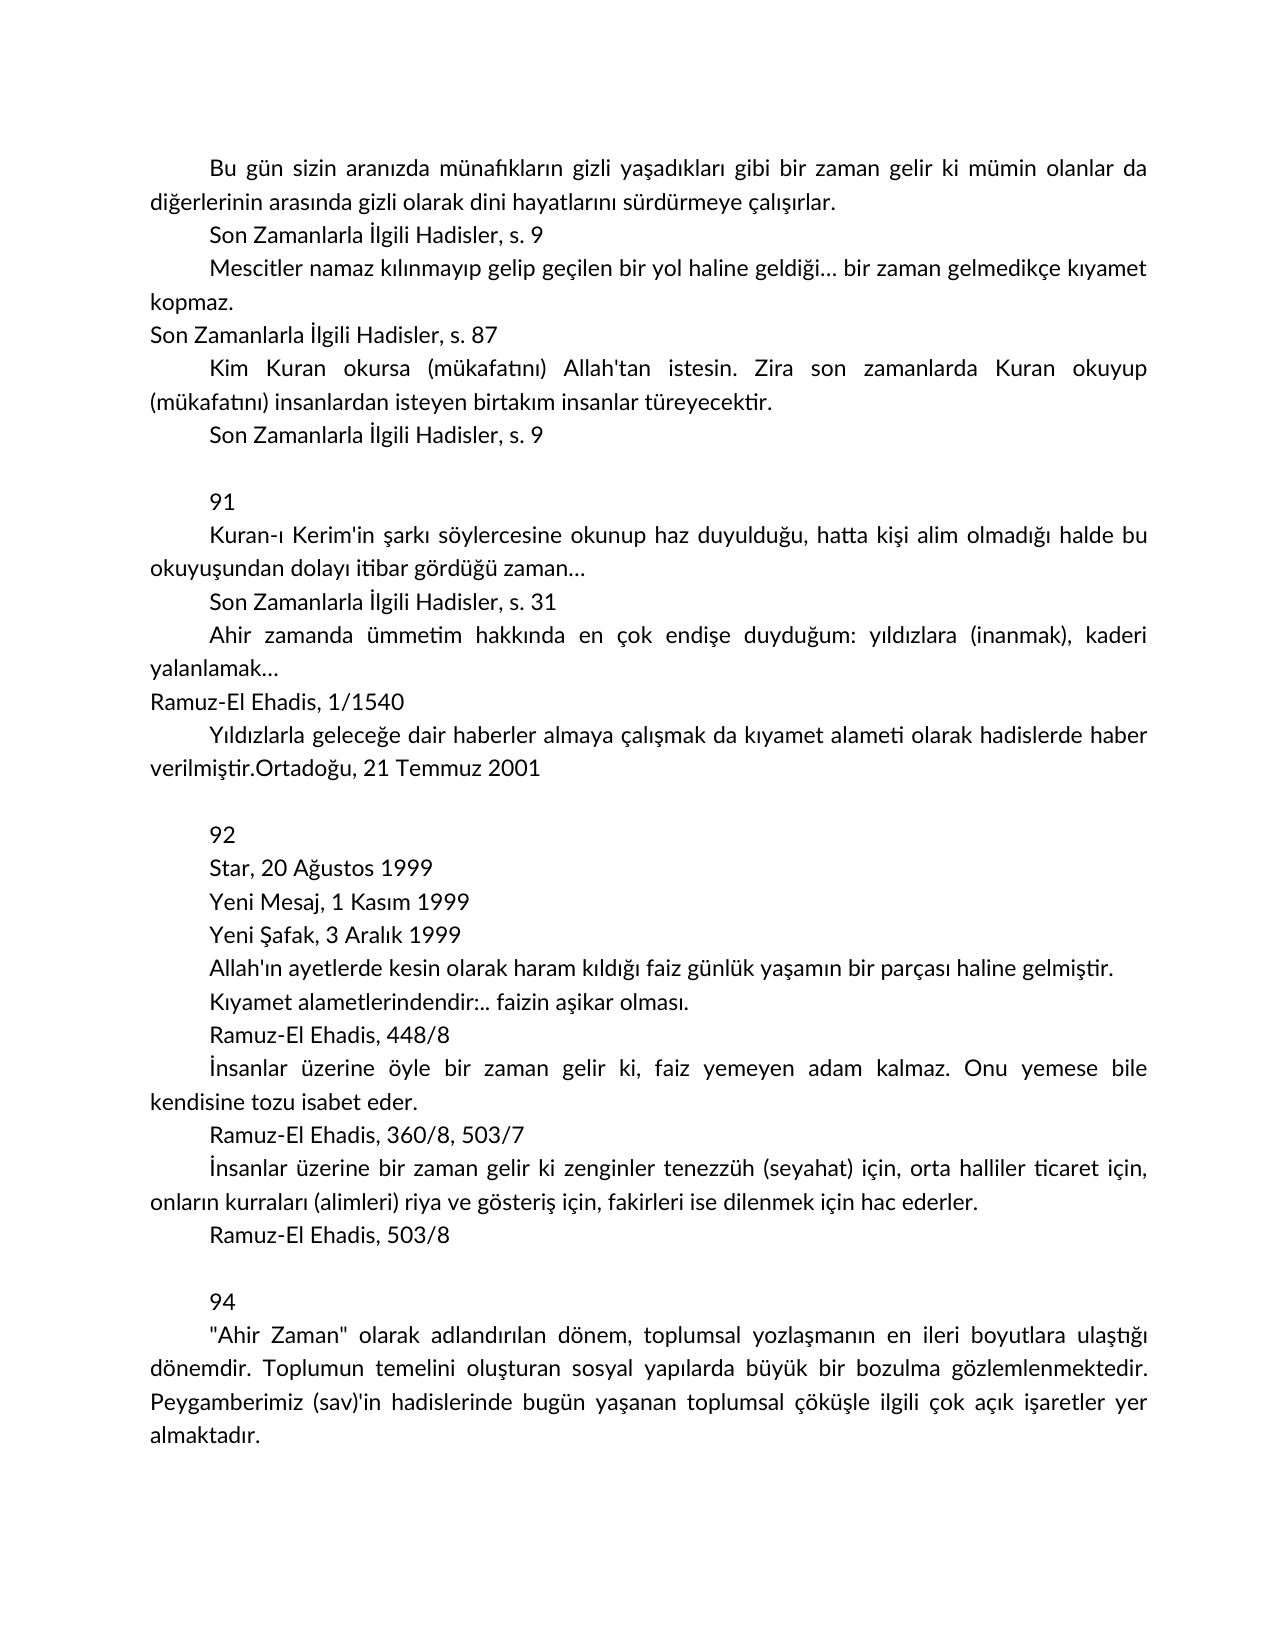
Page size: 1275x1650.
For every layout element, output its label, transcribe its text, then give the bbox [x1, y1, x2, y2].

text Kim Kuran okursa (mükafatını) Allah'tan istesin. Zira son zamanlarda Kuran okuyup (mükafatını) insanlardan isteyen birtakım insanlar türeyecektir. [150, 350, 1149, 417]
text Son Zamanlarla İlgili Hadisler, s. 9 [150, 417, 1149, 450]
text Ramuz-El Ehadis, 360/8, 503/7 [150, 1117, 1149, 1150]
text Yeni Mesaj, 1 Kasım 1999 [150, 883, 1149, 917]
text Ahir zamanda ümmetim hakkında en çok endişe duyduğum: yıldızlara (inanmak), kaderi yalanlamak… Ramuz-El Ehadis, 1/1540 [150, 617, 1149, 717]
text 92 [150, 817, 1149, 850]
text Star, 20 Ağustos 1999 [150, 850, 1149, 883]
text Kuran-ı Kerim'in şarkı söylercesine okunup haz duyulduğu, hatta kişi alim olmadığı halde bu okuyuşundan dolayı itibar gördüğü zaman… [150, 517, 1149, 583]
text İnsanlar üzerine öyle bir zaman gelir ki, faiz yemeyen adam kalmaz. Onu yemese bile kendisine tozu isabet eder. [150, 1050, 1149, 1117]
text Son Zamanlarla İlgili Hadisler, s. 9 [150, 217, 1149, 250]
text 91 [150, 483, 1149, 517]
text 94 [150, 1283, 1149, 1317]
text Bu gün sizin aranızda münafıkların gizli yaşadıkları gibi bir zaman gelir ki mümin olanlar da diğerlerinin arasında gizli olarak dini hayatlarını sürdürmeye çalışırlar. [150, 150, 1149, 217]
text Ramuz-El Ehadis, 448/8 [150, 1017, 1149, 1050]
text Yıldızlarla geleceğe dair haberler almaya çalışmak da kıyamet alameti olarak hadislerde haber verilmiştir.Ortadoğu, 21 Temmuz 2001 [150, 717, 1149, 783]
text "Ahir Zaman" olarak adlandırılan dönem, toplumsal yozlaşmanın en ileri boyutlara ulaştığı dönemdir. Toplumun temelini oluşturan sosyal yapılarda büyük bir bozulma gözlemlenmektedir. Peygamberimiz (sav)'in hadislerinde bugün yaşanan toplumsal çöküşle ilgili çok açık işaretler yer almaktadır. [150, 1317, 1149, 1450]
text İnsanlar üzerine bir zaman gelir ki zenginler tenezzüh (seyahat) için, orta halliler ticaret için, onların kurraları (alimleri) riya ve gösteriş için, fakirleri ise dilenmek için hac ederler. [150, 1150, 1149, 1217]
text Son Zamanlarla İlgili Hadisler, s. 31 [150, 583, 1149, 617]
text Allah'ın ayetlerde kesin olarak haram kıldığı faiz günlük yaşamın bir parçası haline gelmiştir. [150, 950, 1149, 983]
text Mescitler namaz kılınmayıp gelip geçilen bir yol haline geldiği… bir zaman gelmedikçe kıyamet kopmaz. Son Zamanlarla İlgili Hadisler, s. 87 [150, 250, 1149, 350]
text Ramuz-El Ehadis, 503/8 [150, 1217, 1149, 1250]
text Yeni Şafak, 3 Aralık 1999 [150, 917, 1149, 950]
text Kıyamet alametlerindendir:.. faizin aşikar olması. [150, 983, 1149, 1017]
